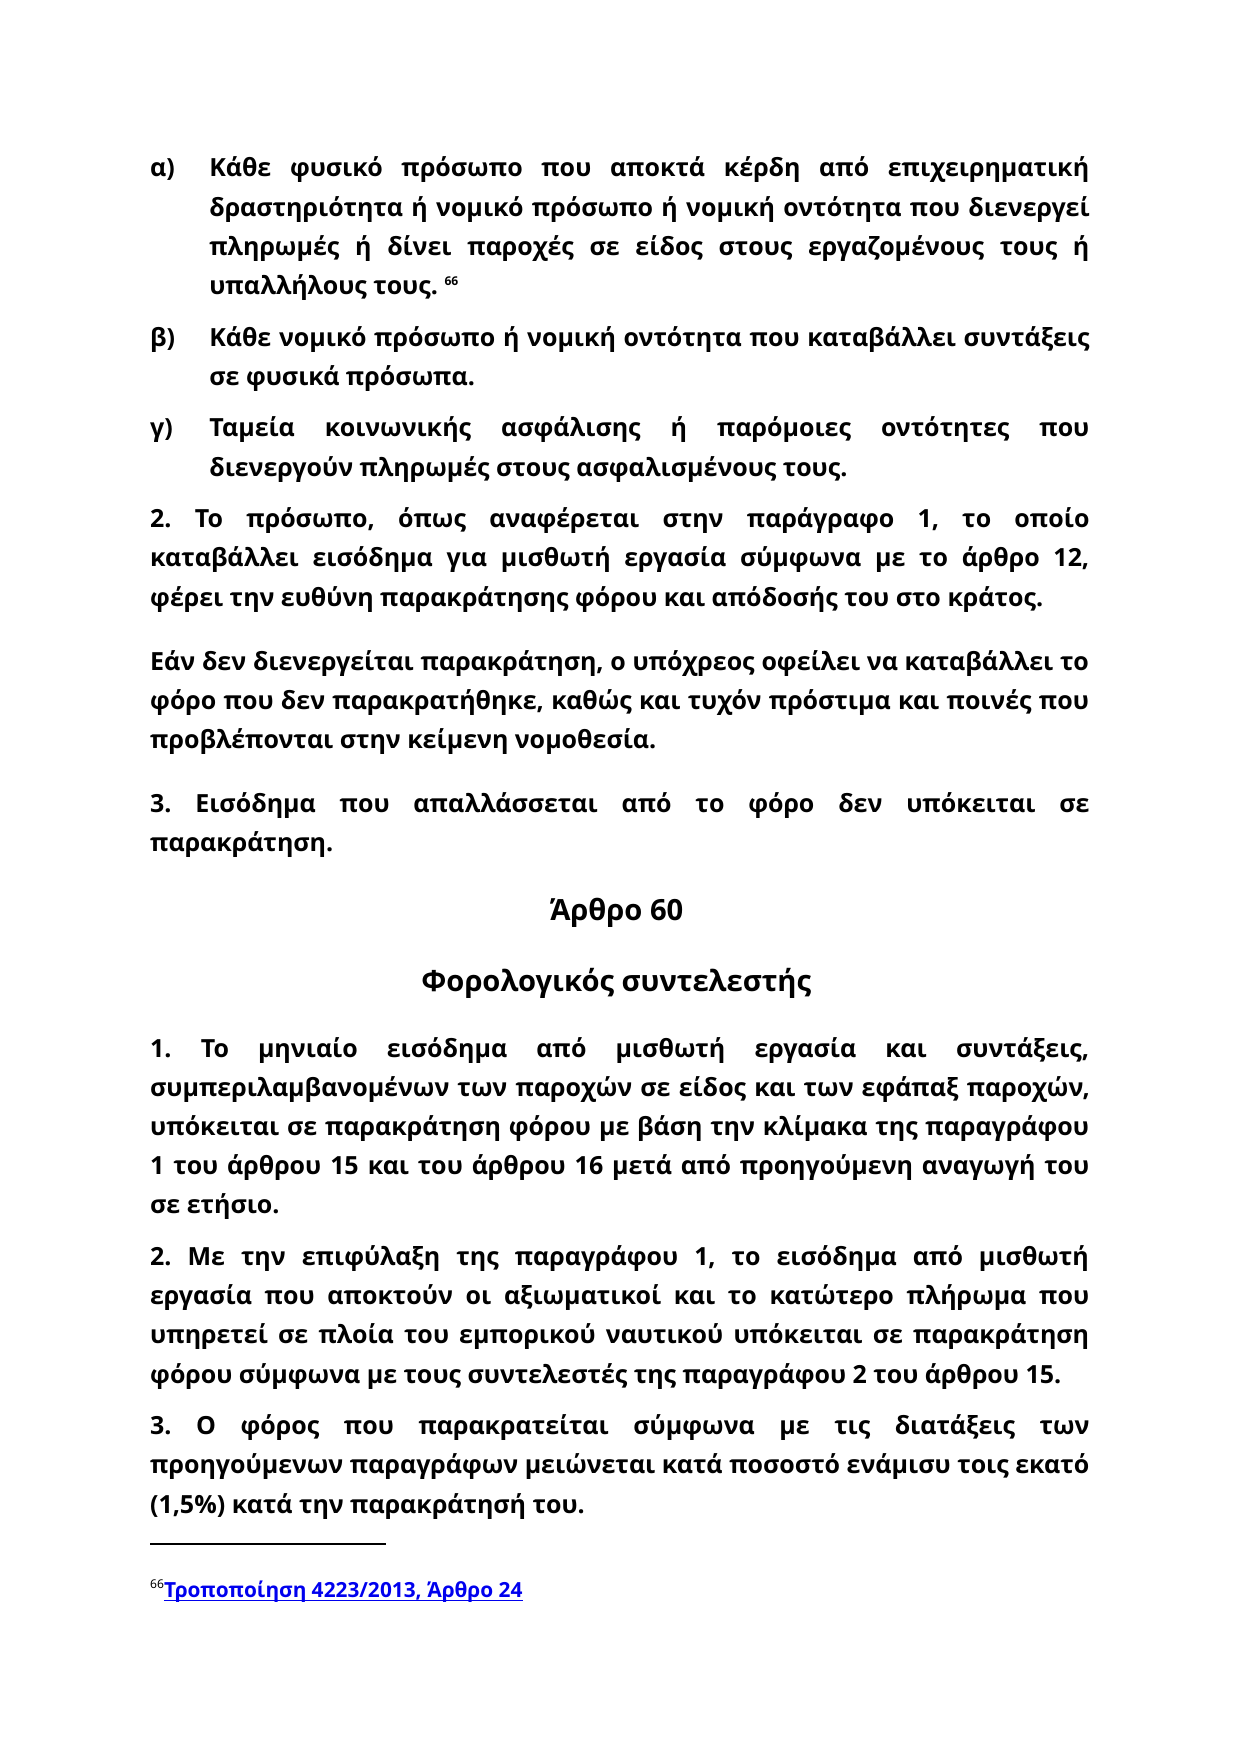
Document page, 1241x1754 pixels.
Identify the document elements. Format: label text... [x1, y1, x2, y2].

subtitle Άρθρο 60 [150, 889, 1090, 929]
text 3. Εισόδημα που απαλλάσσεται από το φόρο δεν υπόκειται σε παρακράτηση. [150, 786, 1090, 859]
subtitle Φορολογικός συντελεστής [150, 960, 1090, 999]
text Εάν δεν διενεργείται παρακράτηση, ο υπόχρεος οφείλει να καταβάλλει το φόρο που δεν παρακρατήθηκε, καθώς και τυχόν πρόστιμα και ποινές που προβλέπονται στην κείμενη νομοθεσία. [150, 643, 1090, 756]
list γ) Ταμεία κοινωνικής ασφάλισης ή παρόμοιες οντότητες που διενεργούν πληρωμές στους ασφαλισμένους τους. [150, 410, 1090, 483]
text 2. Με την επιφύλαξη της παραγράφου 1, το εισόδημα από μισθωτή εργασία που αποκτούν οι αξιωματικοί και το κατώτερο πλήρωμα που υπηρετεί σε πλοία του εμπορικού ναυτικού υπόκειται σε παρακράτηση φόρου σύμφωνα με τους συντελεστές της παραγράφου 2 του άρθρου 15. [150, 1239, 1090, 1390]
text Τροποποίηση 4223/2013, Άρθρο 24 [150, 1576, 1090, 1604]
text 1. Το μηνιαίο εισόδημα από μισθωτή εργασία και συντάξεις, συμπεριλαμβανομένων των παροχών σε είδος και των εφάπαξ παροχών, υπόκειται σε παρακράτηση φόρου με βάση την κλίμακα της παραγράφου 1 του άρθρου 15 και του άρθρου 16 μετά από προηγούμενη αναγωγή του σε ετήσιο. [150, 1030, 1090, 1221]
text 2. Το πρόσωπο, όπως αναφέρεται στην παράγραφο 1, το οποίο καταβάλλει εισόδημα για μισθωτή εργασία σύμφωνα με το άρθρο 12, φέρει την ευθύνη παρακράτησης φόρου και απόδοσής του στο κράτος. [150, 501, 1090, 613]
list α) Κάθε φυσικό πρόσωπο που αποκτά κέρδη από επιχειρηματική δραστηριότητα ή νομικό πρόσωπο ή νομική οντότητα που διενεργεί πληρωμές ή δίνει παροχές σε είδος στους εργαζομένους τους ή υπαλλήλους τους. [150, 150, 1090, 302]
list β) Κάθε νομικό πρόσωπο ή νομική οντότητα που καταβάλλει συντάξεις σε φυσικά πρόσωπα. [150, 319, 1090, 392]
text 3. Ο φόρος που παρακρατείται σύμφωνα με τις διατάξεις των προηγούμενων παραγράφων μειώνεται κατά ποσοστό ενάμισυ τοις εκατό (1,5%) κατά την παρακράτησή του. [150, 1408, 1090, 1520]
